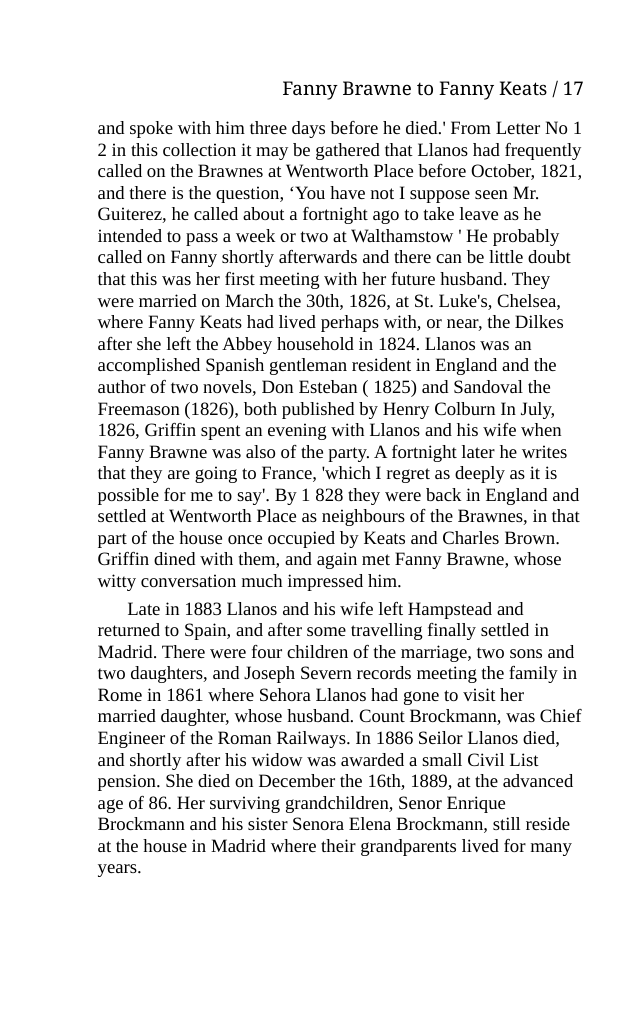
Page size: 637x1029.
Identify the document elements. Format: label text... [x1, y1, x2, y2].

text Late in 1883 Llanos and his wife left Hampstead and returned to Spain, and after some travelling finally settled in Madrid. There were four children of the marriage, two sons and two daughters, and Joseph Severn records meeting the family in Rome in 1861 where Sehora Llanos had gone to visit her married daughter, whose husband. Count Brockmann, was Chief Engineer of the Roman Railways. In 1886 Seilor Llanos died, and shortly after his widow was awarded a small Civil List pension. She died on December the 16th, 1889, at the advanced age of 86. Her surviving grandchildren, Senor Enrique Brockmann and his sister Senora Elena Brockmann, still reside at the house in Madrid where their grandparents lived for many years. [97, 597, 583, 878]
text and spoke with him three days before he died.' From Letter No 1 2 in this collection it may be gathered that Llanos had frequently called on the Brawnes at Wentworth Place before October, 1821, and there is the question, ‘You have not I suppose seen Mr. Guiterez, he called about a fortnight ago to take leave as he intended to pass a week or two at Walthamstow ' He probably called on Fanny shortly afterwards and there can be little doubt that this was her first meeting with her future husband. They were married on March the 30th, 1826, at St. Luke's, Chelsea, where Fanny Keats had lived perhaps with, or near, the Dilkes after she left the Abbey household in 1824. Llanos was an accomplished Spanish gentleman resident in England and the author of two novels, Don Esteban ( 1825) and Sandoval the Freemason (1826), both published by Henry Colburn In July, 1826, Griffin spent an evening with Llanos and his wife when Fanny Brawne was also of the party. A fortnight later he writes that they are going to France, 'which I regret as deeply as it is possible for me to say'. By 1 828 they were back in England and settled at Wentworth Place as neighbours of the Brawnes, in that part of the house once occupied by Keats and Charles Brown. Griffin dined with them, and again met Fanny Brawne, whose witty conversation much impressed him. [97, 117, 583, 591]
